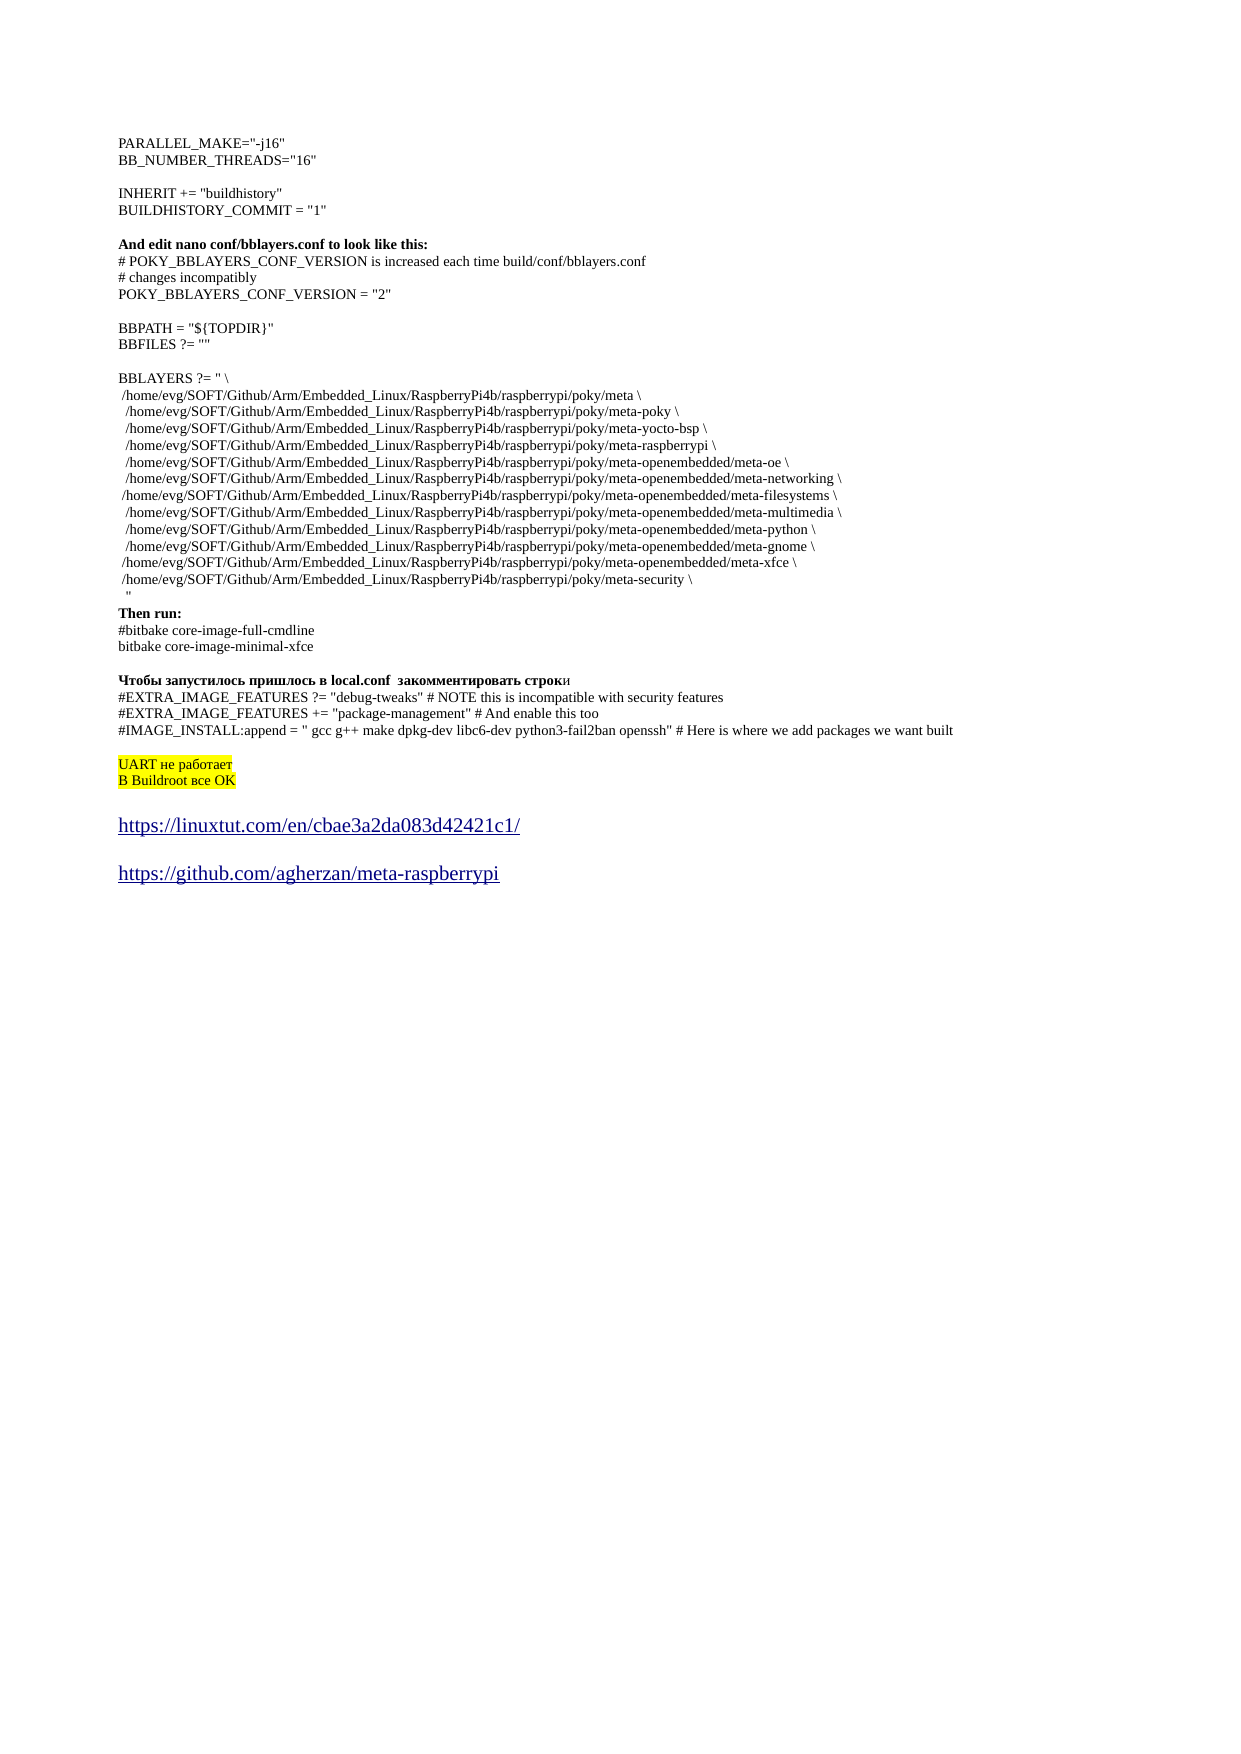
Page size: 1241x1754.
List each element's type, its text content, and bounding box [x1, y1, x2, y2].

text /home/evg/SOFT/Github/Arm/Embedded_Linux/RaspberryPi4b/raspberrypi/poky/meta \ [118, 386, 1122, 403]
text BUILDHISTORY_COMMIT = "1" [118, 202, 1122, 219]
text INHERIT += "buildhistory" [118, 185, 1122, 202]
text POKY_BBLAYERS_CONF_VERSION = "2" [118, 286, 1122, 303]
text BBFILES ?= "" [118, 336, 1122, 353]
text https://linuxtut.com/en/cbae3a2da083d42421c1/ [118, 813, 1122, 837]
text /home/evg/SOFT/Github/Arm/Embedded_Linux/RaspberryPi4b/raspberrypi/poky/meta-poky \ [118, 403, 1122, 420]
text /home/evg/SOFT/Github/Arm/Embedded_Linux/RaspberryPi4b/raspberrypi/poky/meta-openembedded/meta-multimedia \ [118, 504, 1122, 521]
text /home/evg/SOFT/Github/Arm/Embedded_Linux/RaspberryPi4b/raspberrypi/poky/meta-raspberrypi \ [118, 437, 1122, 453]
text /home/evg/SOFT/Github/Arm/Embedded_Linux/RaspberryPi4b/raspberrypi/poky/meta-openembedded/meta-python \ [118, 521, 1122, 537]
text /home/evg/SOFT/Github/Arm/Embedded_Linux/RaspberryPi4b/raspberrypi/poky/meta-security \ [118, 571, 1122, 588]
text /home/evg/SOFT/Github/Arm/Embedded_Linux/RaspberryPi4b/raspberrypi/poky/meta-openembedded/meta-gnome \ [118, 537, 1122, 554]
text #EXTRA_IMAGE_FEATURES ?= "debug-tweaks" # NOTE this is incompatible with security features [118, 688, 1122, 705]
text https://github.com/agherzan/meta-raspberrypi [118, 861, 1122, 885]
text And edit nano conf/bblayers.conf to look like this: [118, 236, 1122, 252]
text BBPATH = "${TOPDIR}" [118, 319, 1122, 336]
text UART не работает [118, 755, 1122, 772]
text #bitbake core-image-full-cmdline [118, 621, 1122, 638]
text Чтобы запустилось пришлось в local.conf закомментировать строки [118, 672, 1122, 688]
text #EXTRA_IMAGE_FEATURES += "package-management" # And enable this too [118, 705, 1122, 722]
text Then run: [118, 604, 1122, 621]
text В Buildroot все OK [118, 772, 1122, 789]
text /home/evg/SOFT/Github/Arm/Embedded_Linux/RaspberryPi4b/raspberrypi/poky/meta-yocto-bsp \ [118, 420, 1122, 437]
text /home/evg/SOFT/Github/Arm/Embedded_Linux/RaspberryPi4b/raspberrypi/poky/meta-openembedded/meta-networking \ [118, 470, 1122, 487]
text /home/evg/SOFT/Github/Arm/Embedded_Linux/RaspberryPi4b/raspberrypi/poky/meta-openembedded/meta-oe \ [118, 453, 1122, 470]
text bitbake core-image-minimal-xfce [118, 638, 1122, 655]
text /home/evg/SOFT/Github/Arm/Embedded_Linux/RaspberryPi4b/raspberrypi/poky/meta-openembedded/meta-filesystems \ [118, 487, 1122, 504]
text /home/evg/SOFT/Github/Arm/Embedded_Linux/RaspberryPi4b/raspberrypi/poky/meta-openembedded/meta-xfce \ [118, 554, 1122, 571]
text " [118, 588, 1122, 604]
text # POKY_BBLAYERS_CONF_VERSION is increased each time build/conf/bblayers.conf [118, 252, 1122, 269]
text PARALLEL_MAKE="-j16" [118, 135, 1122, 152]
text BB_NUMBER_THREADS="16" [118, 152, 1122, 168]
text #IMAGE_INSTALL:append = " gcc g++ make dpkg-dev libc6-dev python3-fail2ban openssh" # Here is where we add packages we want built [118, 722, 1122, 739]
text BBLAYERS ?= " \ [118, 370, 1122, 386]
text # changes incompatibly [118, 269, 1122, 286]
